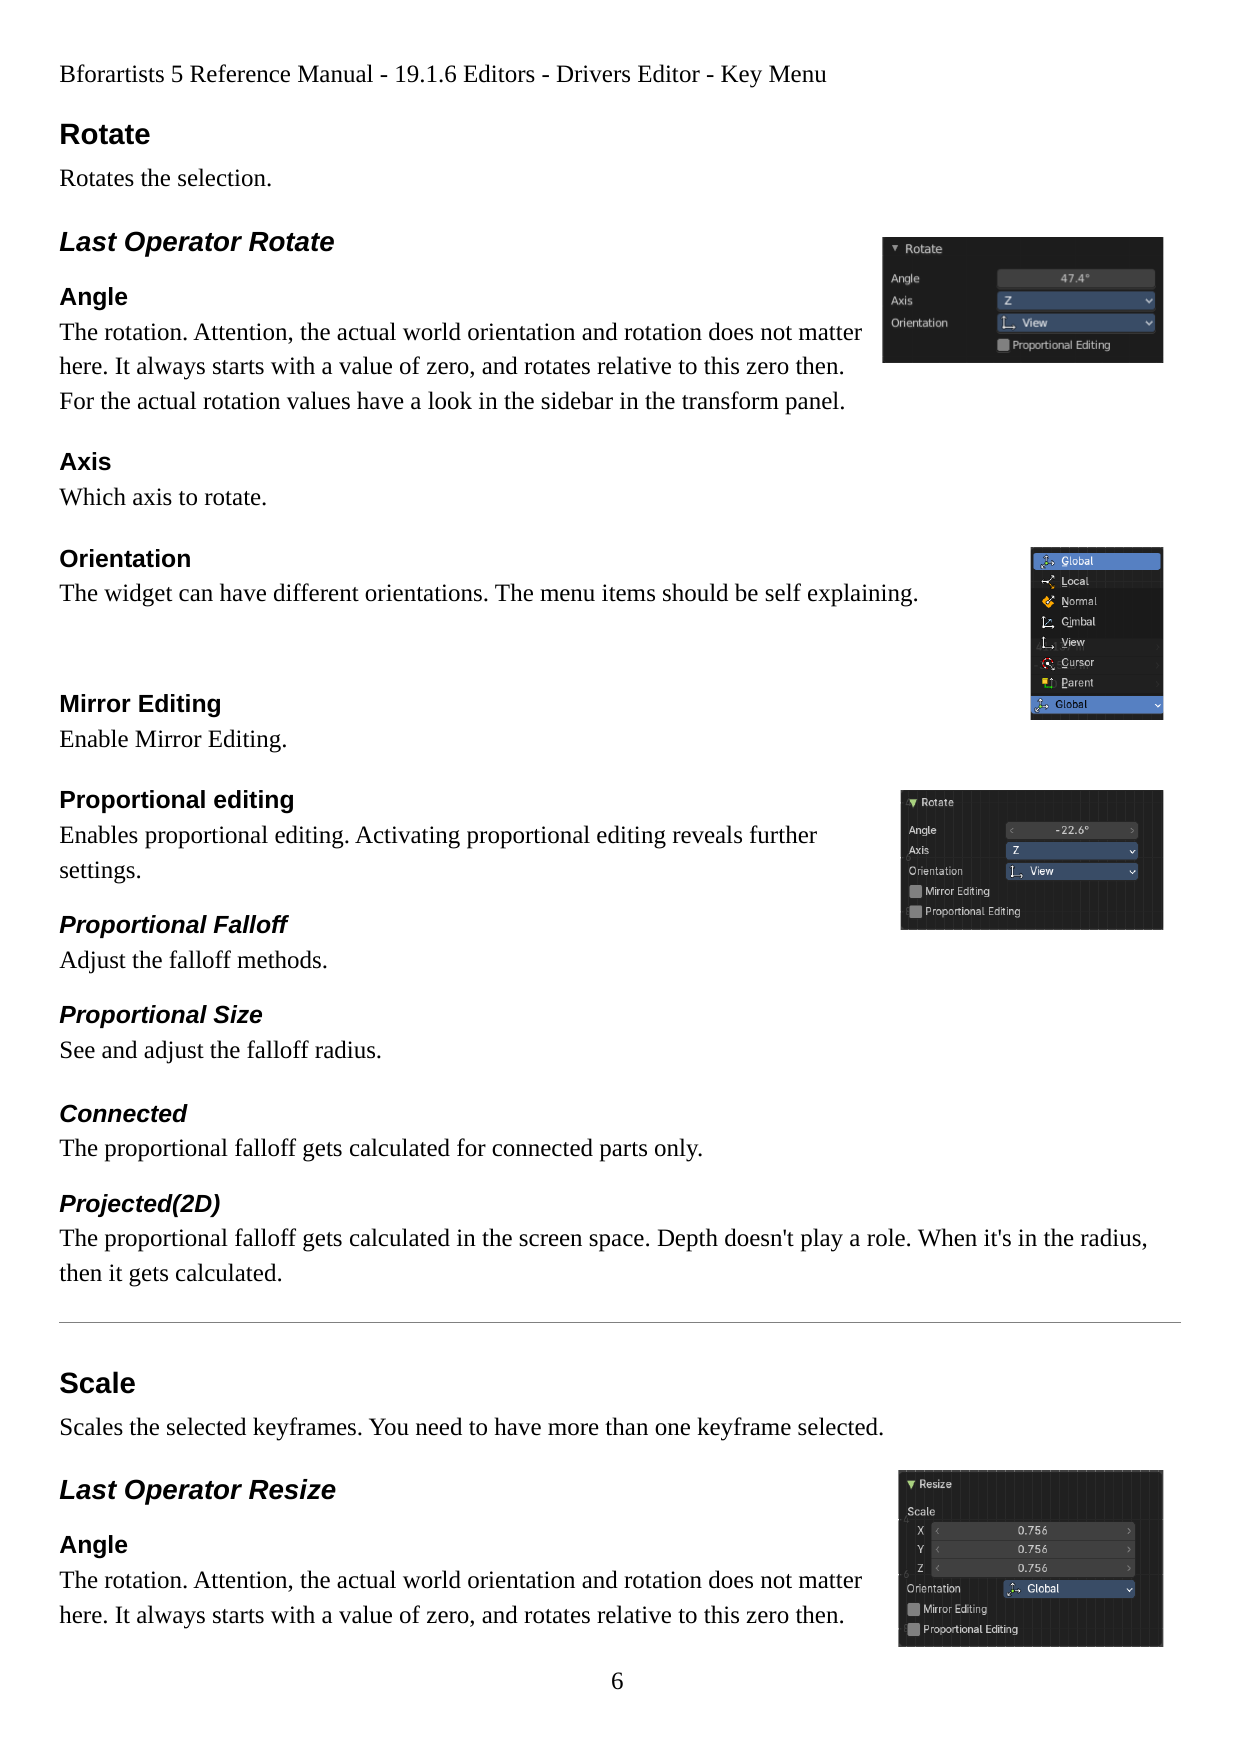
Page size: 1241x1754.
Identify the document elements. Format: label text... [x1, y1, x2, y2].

subtitle Connected [59, 1099, 1181, 1127]
subtitle Angle [59, 1531, 898, 1559]
text The proportional falloff gets calculated in the screen space. Depth doesn't play a role. When it's in the radius, then it gets calculated. [59, 1223, 1181, 1287]
subtitle Projected(2D) [59, 1189, 1181, 1217]
subtitle [1164, 1531, 1181, 1559]
text Enables proportional editing. Activating proportional editing reveals further settings. [59, 820, 900, 883]
subtitle Proportional editing [59, 785, 1181, 814]
text The proportional falloff gets calculated for connected parts only. [59, 1133, 1181, 1162]
subtitle Axis [59, 447, 1181, 476]
subtitle Angle [59, 282, 882, 311]
text The widget can have different orientations. The menu items should be self explaining. [59, 578, 1030, 607]
subtitle Proportional Falloff [59, 910, 1181, 938]
picture [900, 790, 1164, 930]
subtitle Rotate [59, 117, 1181, 151]
text Enable Mirror Editing. [59, 724, 1181, 753]
picture [1030, 547, 1164, 720]
subtitle Mirror Editing [59, 689, 1030, 718]
subtitle Scale [59, 1366, 1181, 1399]
subtitle [1164, 282, 1181, 311]
text Which axis to rotate. [59, 482, 1181, 511]
picture [882, 237, 1164, 363]
subtitle [1164, 1474, 1181, 1506]
subtitle Last Operator Resize [59, 1474, 898, 1506]
text Scales the selected keyframes. You need to have more than one keyframe selected. [59, 1412, 1181, 1441]
subtitle [1164, 689, 1181, 718]
text Rotates the selection. [59, 163, 1181, 192]
subtitle Orientation [59, 544, 1181, 572]
subtitle Proportional Size [59, 1000, 1181, 1029]
picture [898, 1470, 1164, 1647]
text The rotation. Attention, the actual world orientation and rotation does not matter here. It always starts with a value of zero, and rotates relative to this zero then. For the actual rotation values have a look in the sidebar in the transform panel. [59, 317, 1181, 414]
text The rotation. Attention, the actual world orientation and rotation does not matter here. It always starts with a value of zero, and rotates relative to this zero then. [59, 1565, 898, 1628]
subtitle Last Operator Rotate [59, 225, 1181, 257]
text See and adjust the falloff radius. [59, 1035, 1181, 1064]
text Adjust the falloff methods. [59, 945, 1181, 973]
